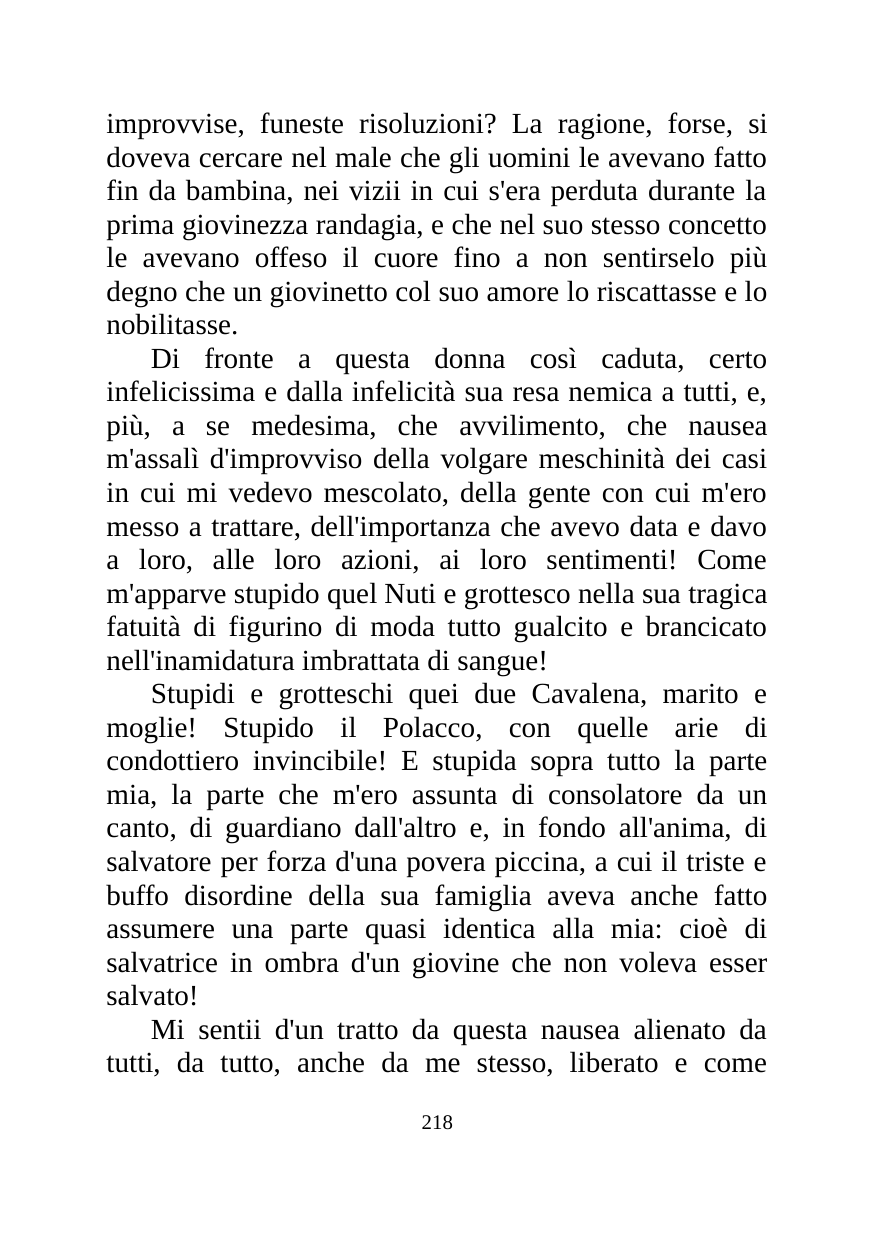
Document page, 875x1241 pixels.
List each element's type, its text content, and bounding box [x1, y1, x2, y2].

text Mi sentii d'un tratto da questa nausea alienato da tutti, da tutto, anche da me stesso, liberato e come [106, 1012, 768, 1079]
text Stupidi e grotteschi quei due Cavalena, marito e moglie! Stupido il Polacco, con quelle arie di condottiero invincibile! E stupida sopra tutto la parte mia, la parte che m'ero assunta di consolatore da un canto, di guardiano dall'altro e, in fondo all'anima, di salvatore per forza d'una povera piccina, a cui il triste e buffo disordine della sua famiglia aveva anche fatto assumere una parte quasi identica alla mia: cioè di salvatrice in ombra d'un giovine che non voleva esser salvato! [106, 676, 768, 1012]
text improvvise, funeste risoluzioni? La ragione, forse, si doveva cercare nel male che gli uomini le avevano fatto fin da bambina, nei vizii in cui s'era perduta durante la prima giovinezza randagia, e che nel suo stesso concetto le avevano offeso il cuore fino a non sentirselo più degno che un giovinetto col suo amore lo riscattasse e lo nobilitasse. [106, 106, 768, 341]
text Di fronte a questa donna così caduta, certo infelicissima e dalla infelicità sua resa nemica a tutti, e, più, a se medesima, che avvilimento, che nausea m'assalì d'improvviso della volgare meschinità dei casi in cui mi vedevo mescolato, della gente con cui m'ero messo a trattare, dell'importanza che avevo data e davo a loro, alle loro azioni, ai loro sentimenti! Come m'apparve stupido quel Nuti e grottesco nella sua tragica fatuità di figurino di moda tutto gualcito e brancicato nell'inamidatura imbrattata di sangue! [106, 341, 768, 676]
